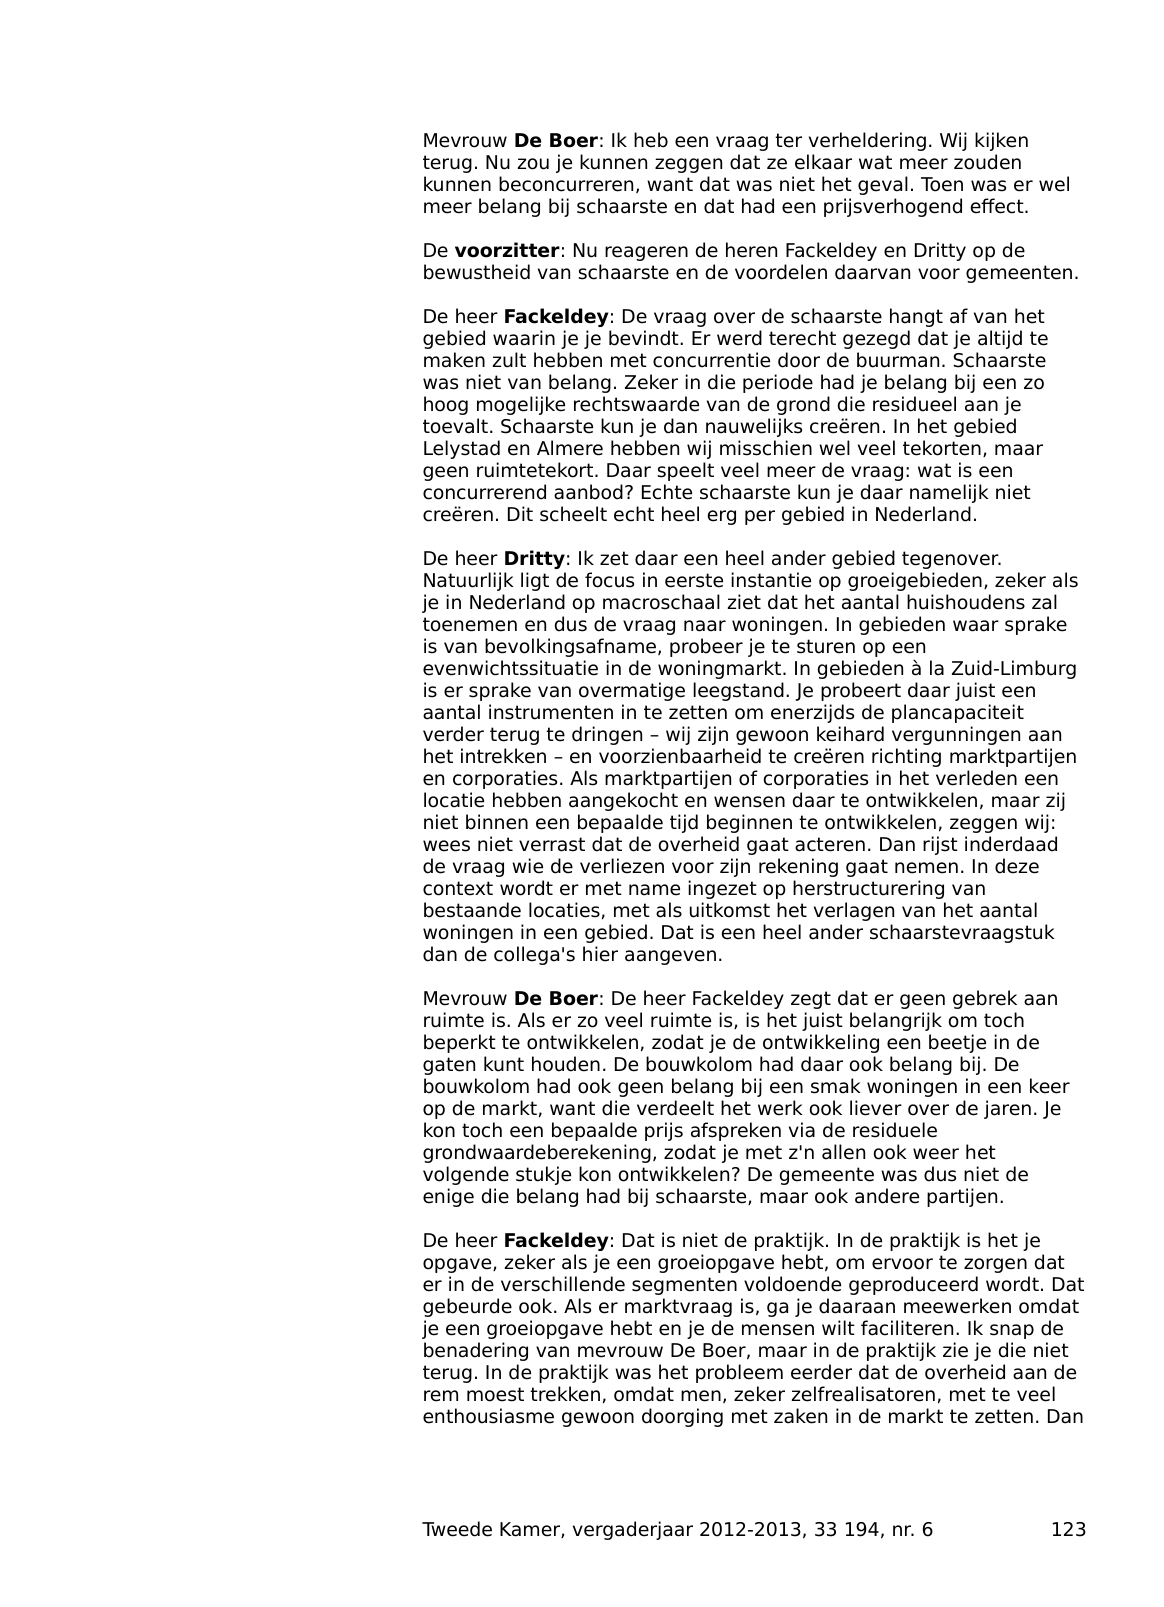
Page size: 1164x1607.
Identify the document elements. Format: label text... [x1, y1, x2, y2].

text Mevrouw De Boer: Ik heb een vraag ter verheldering. Wij kijken terug. Nu zou je kunnen zeggen dat ze elkaar wat meer zouden kunnen beconcurreren, want dat was niet het geval. Toen was er wel meer belang bij schaarste en dat had een prijsverhogend effect. [422, 130, 1087, 218]
text De heer Dritty: Ik zet daar een heel ander gebied tegenover. Natuurlijk ligt de focus in eerste instantie op groeigebieden, zeker als je in Nederland op macroschaal ziet dat het aantal huishoudens zal toenemen en dus de vraag naar woningen. In gebieden waar sprake is van bevolkingsafname, probeer je te sturen op een evenwichtssituatie in de woningmarkt. In gebieden à la Zuid-Limburg is er sprake van overmatige leegstand. Je probeert daar juist een aantal instrumenten in te zetten om enerzijds de plancapaciteit verder terug te dringen – wij zijn gewoon keihard vergunningen aan het intrekken – en voorzienbaarheid te creëren richting marktpartijen en corporaties. Als marktpartijen of corporaties in het verleden een locatie hebben aangekocht en wensen daar te ontwikkelen, maar zij niet binnen een bepaalde tijd beginnen te ontwikkelen, zeggen wij: wees niet verrast dat de overheid gaat acteren. Dan rijst inderdaad de vraag wie de verliezen voor zijn rekening gaat nemen. In deze context wordt er met name ingezet op herstructurering van bestaande locaties, met als uitkomst het verlagen van het aantal woningen in een gebied. Dat is een heel ander schaarstevraagstuk dan de collega's hier aangeven. [422, 548, 1087, 966]
text De heer Fackeldey: Dat is niet de praktijk. In de praktijk is het je opgave, zeker als je een groeiopgave hebt, om ervoor te zorgen dat er in de verschillende segmenten voldoende geproduceerd wordt. Dat gebeurde ook. Als er marktvraag is, ga je daaraan meewerken omdat je een groeiopgave hebt en je de mensen wilt faciliteren. Ik snap de benadering van mevrouw De Boer, maar in de praktijk zie je die niet terug. In de praktijk was het probleem eerder dat de overheid aan de rem moest trekken, omdat men, zeker zelfrealisatoren, met te veel enthousiasme gewoon doorging met zaken in de markt te zetten. Dan [422, 1230, 1087, 1428]
text De heer Fackeldey: De vraag over de schaarste hangt af van het gebied waarin je je bevindt. Er werd terecht gezegd dat je altijd te maken zult hebben met concurrentie door de buurman. Schaarste was niet van belang. Zeker in die periode had je belang bij een zo hoog mogelijke rechtswaarde van de grond die residueel aan je toevalt. Schaarste kun je dan nauwelijks creëren. In het gebied Lelystad en Almere hebben wij misschien wel veel tekorten, maar geen ruimtetekort. Daar speelt veel meer de vraag: wat is een concurrerend aanbod? Echte schaarste kun je daar namelijk niet creëren. Dit scheelt echt heel erg per gebied in Nederland. [422, 306, 1087, 526]
text De voorzitter: Nu reageren de heren Fackeldey en Dritty op de bewustheid van schaarste en de voordelen daarvan voor gemeenten. [422, 240, 1087, 284]
text Mevrouw De Boer: De heer Fackeldey zegt dat er geen gebrek aan ruimte is. Als er zo veel ruimte is, is het juist belangrijk om toch beperkt te ontwikkelen, zodat je de ontwikkeling een beetje in de gaten kunt houden. De bouwkolom had daar ook belang bij. De bouwkolom had ook geen belang bij een smak woningen in een keer op de markt, want die verdeelt het werk ook liever over de jaren. Je kon toch een bepaalde prijs afspreken via de residuele grondwaardeberekening, zodat je met z'n allen ook weer het volgende stukje kon ontwikkelen? De gemeente was dus niet de enige die belang had bij schaarste, maar ook andere partijen. [422, 988, 1087, 1208]
